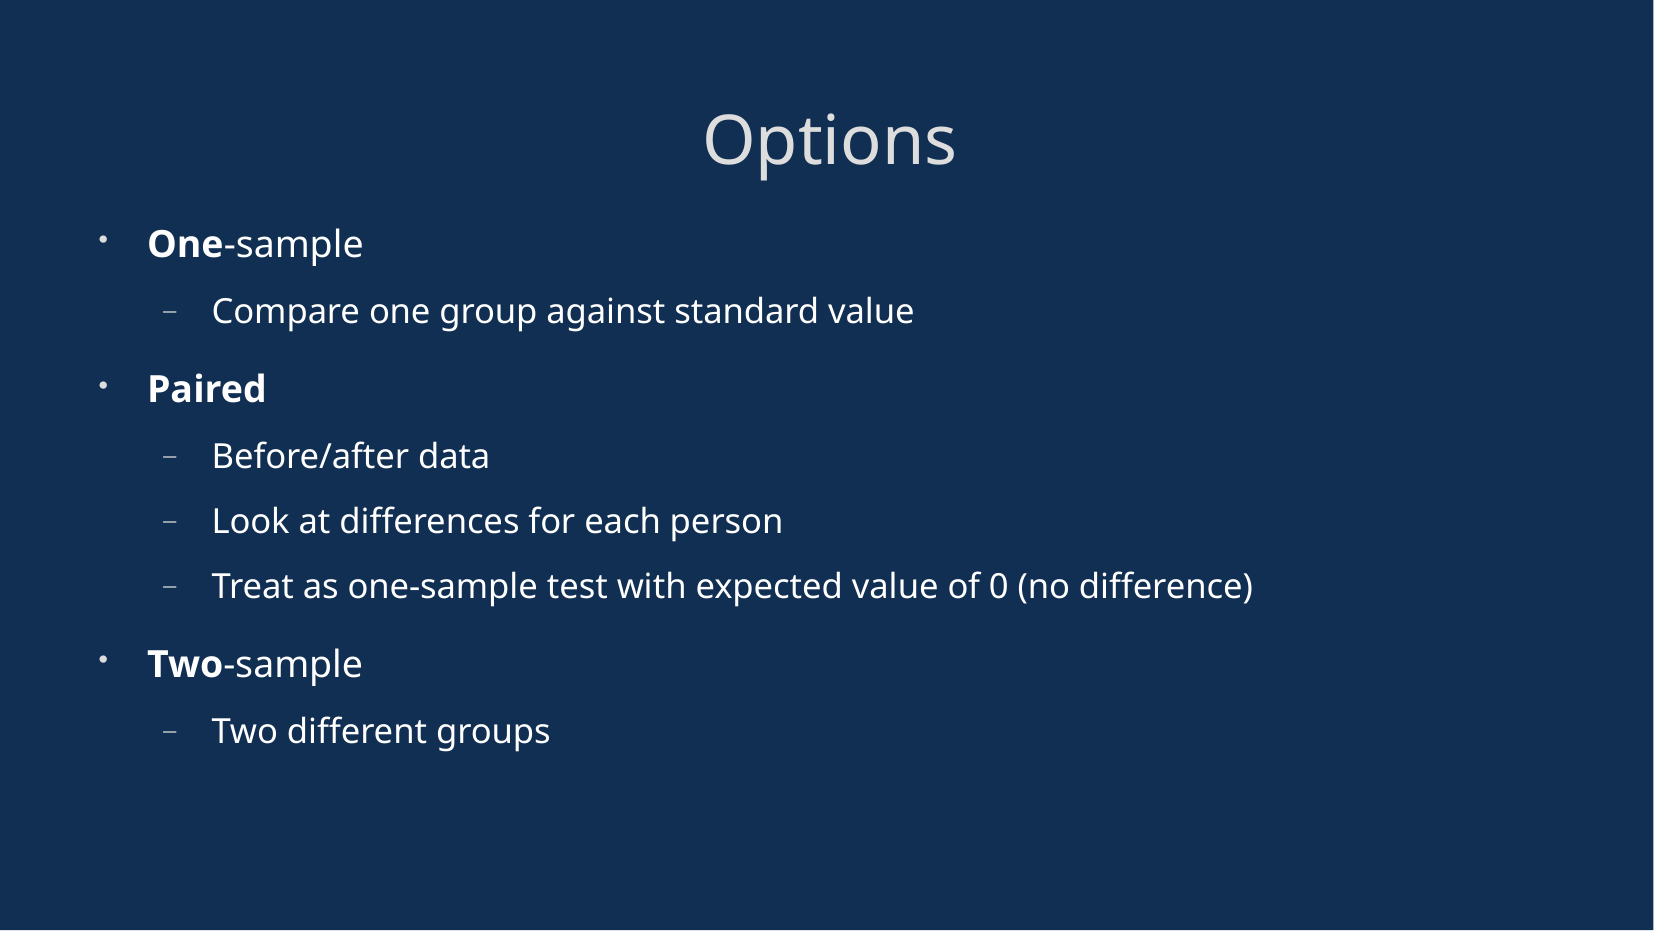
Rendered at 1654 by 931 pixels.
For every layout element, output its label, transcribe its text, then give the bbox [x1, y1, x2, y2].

title Options [97, 56, 1563, 217]
list One-sample Compare one group against standard value Paired Before/after data Look at differences for each person Treat as one-sample test with expected value of 0 (no difference) Two-sample Two different groups [82, 217, 1571, 758]
